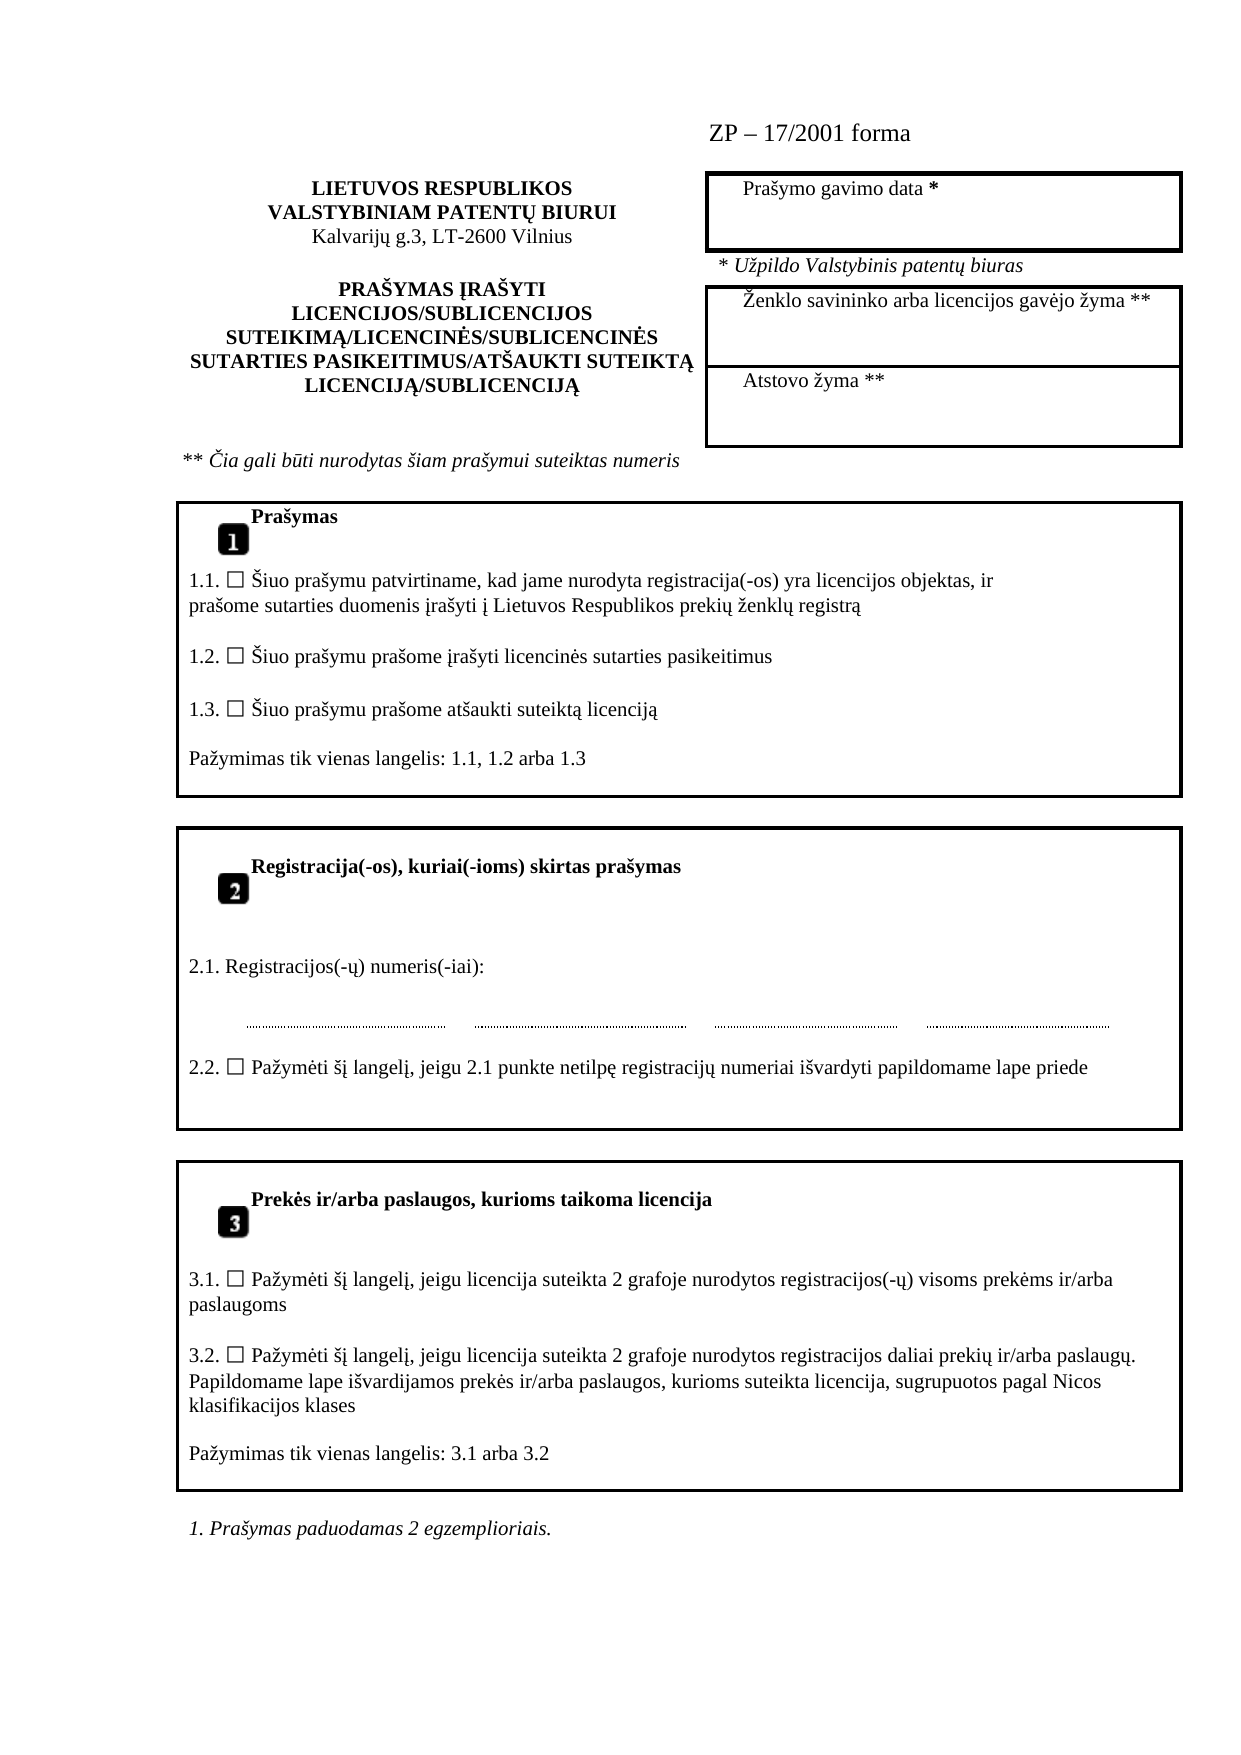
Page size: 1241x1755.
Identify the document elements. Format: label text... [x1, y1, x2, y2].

table_cell [177, 397, 705, 445]
table_cell [179, 1026, 247, 1052]
table_header Prašymas [179, 504, 1179, 565]
table_cell [709, 209, 731, 248]
text ** Čia gali būti nurodytas šiam prašymui suteiktas numeris [177, 448, 1181, 472]
table_cell [686, 1026, 715, 1052]
table_cell 3.1. ⬜ Pažymėti šį langelį, jeigu licencija suteikta 2 grafoje nurodytos registracijos(-ų) visoms prekėms ir/arba paslaugoms 3.2. ⬜ Pažymėti šį langelį, jeigu licencija suteikta 2 grafoje nurodytos registracijos daliai prekių ir/arba paslaugų. Papildomame lape išvardijamos prekės ir/arba paslaugos, kurioms suteikta licencija, sugrupuotos pagal Nicos klasifikacijos klases Pažymimas tik vienas langelis: 3.1 arba 3.2 [179, 1264, 1179, 1465]
table_cell 1.1. ⬜ Šiuo prašymu patvirtiname, kad jame nurodyta registracija(-os) yra licencijos objektas, ir prašome sutarties duomenis įrašyti į Lietuvos Respublikos prekių ženklų registrą 1.2. ⬜ Šiuo prašymu prašome įrašyti licencinės sutarties pasikeitimus 1.3. ⬜ Šiuo prašymu prašome atšaukti suteiktą licenciją Pažymimas tik vienas langelis: 1.1, 1.2 arba 1.3 [179, 565, 1179, 794]
table_cell * Užpildo Valstybinis patentų biuras [707, 253, 1181, 285]
table_cell 2.2. ⬜ Pažymėti šį langelį, jeigu 2.1 punkte netilpę registracijų numeriai išvardyti papildomame lape priede [179, 1052, 1179, 1080]
table_cell [731, 209, 1179, 248]
table_cell [898, 1002, 927, 1026]
table_cell [708, 397, 1179, 445]
table_header Registracija(-os), kuriai(-ioms) skirtas prašymas [179, 830, 1179, 954]
table_cell [709, 176, 731, 208]
table_cell [247, 1026, 446, 1052]
table_cell [179, 1002, 247, 1026]
table_cell [708, 368, 731, 397]
table_cell [475, 1002, 686, 1026]
table_cell [686, 1002, 715, 1026]
table_cell [446, 1002, 475, 1026]
table_cell Prašymo gavimo data * [731, 176, 1179, 208]
table_cell [731, 313, 1179, 365]
table_cell [1109, 1026, 1179, 1052]
table_header [707, 147, 731, 171]
table_cell [927, 1026, 1109, 1052]
table_cell [179, 1465, 1179, 1489]
table_cell [247, 1002, 446, 1026]
table_cell [179, 1080, 1179, 1128]
table_cell Atstovo žyma ** [731, 368, 1179, 397]
table_cell [927, 1002, 1109, 1026]
table_cell [179, 1188, 202, 1240]
table_header [177, 147, 390, 171]
table_cell [708, 313, 731, 365]
table_cell 2.1. Registracijos(-ų) numeris(-iai): [179, 954, 1179, 1002]
table_cell Prekės ir/arba paslaugos, kurioms taikoma licencija [202, 1188, 1179, 1240]
table_cell PRAŠYMAS ĮRAŠYTI LICENCIJOS/SUBLICENCIJOS SUTEIKIMĄ/LICENCINĖS/SUBLICENCINĖS SUTARTIES PASIKEITIMUS/ATŠAUKTI SUTEIKTĄ LICENCIJĄ/SUBLICENCIJĄ [177, 248, 707, 397]
table_cell [898, 1026, 927, 1052]
table_cell [446, 1026, 475, 1052]
table_cell [475, 1026, 686, 1052]
table_cell 1. Prašymas paduodamas 2 egzemplioriais. [177, 1492, 1181, 1540]
table_cell [715, 1002, 898, 1026]
table_header [731, 147, 1181, 171]
table_header [202, 1163, 1179, 1187]
table_cell [708, 289, 731, 312]
table_header [390, 147, 707, 171]
text ZP – 17/2001 forma [709, 118, 1181, 147]
table_cell Ženklo savininko arba licencijos gavėjo žyma ** [731, 289, 1179, 312]
table_cell [1109, 1002, 1179, 1026]
table_header [179, 1163, 202, 1187]
table_cell [179, 1240, 1179, 1264]
table_cell LIETUVOS RESPUBLIKOS VALSTYBINIAM PATENTŲ BIURUI Kalvarijų g.3, LT-2600 Vilnius [177, 171, 705, 248]
table_cell [715, 1026, 898, 1052]
